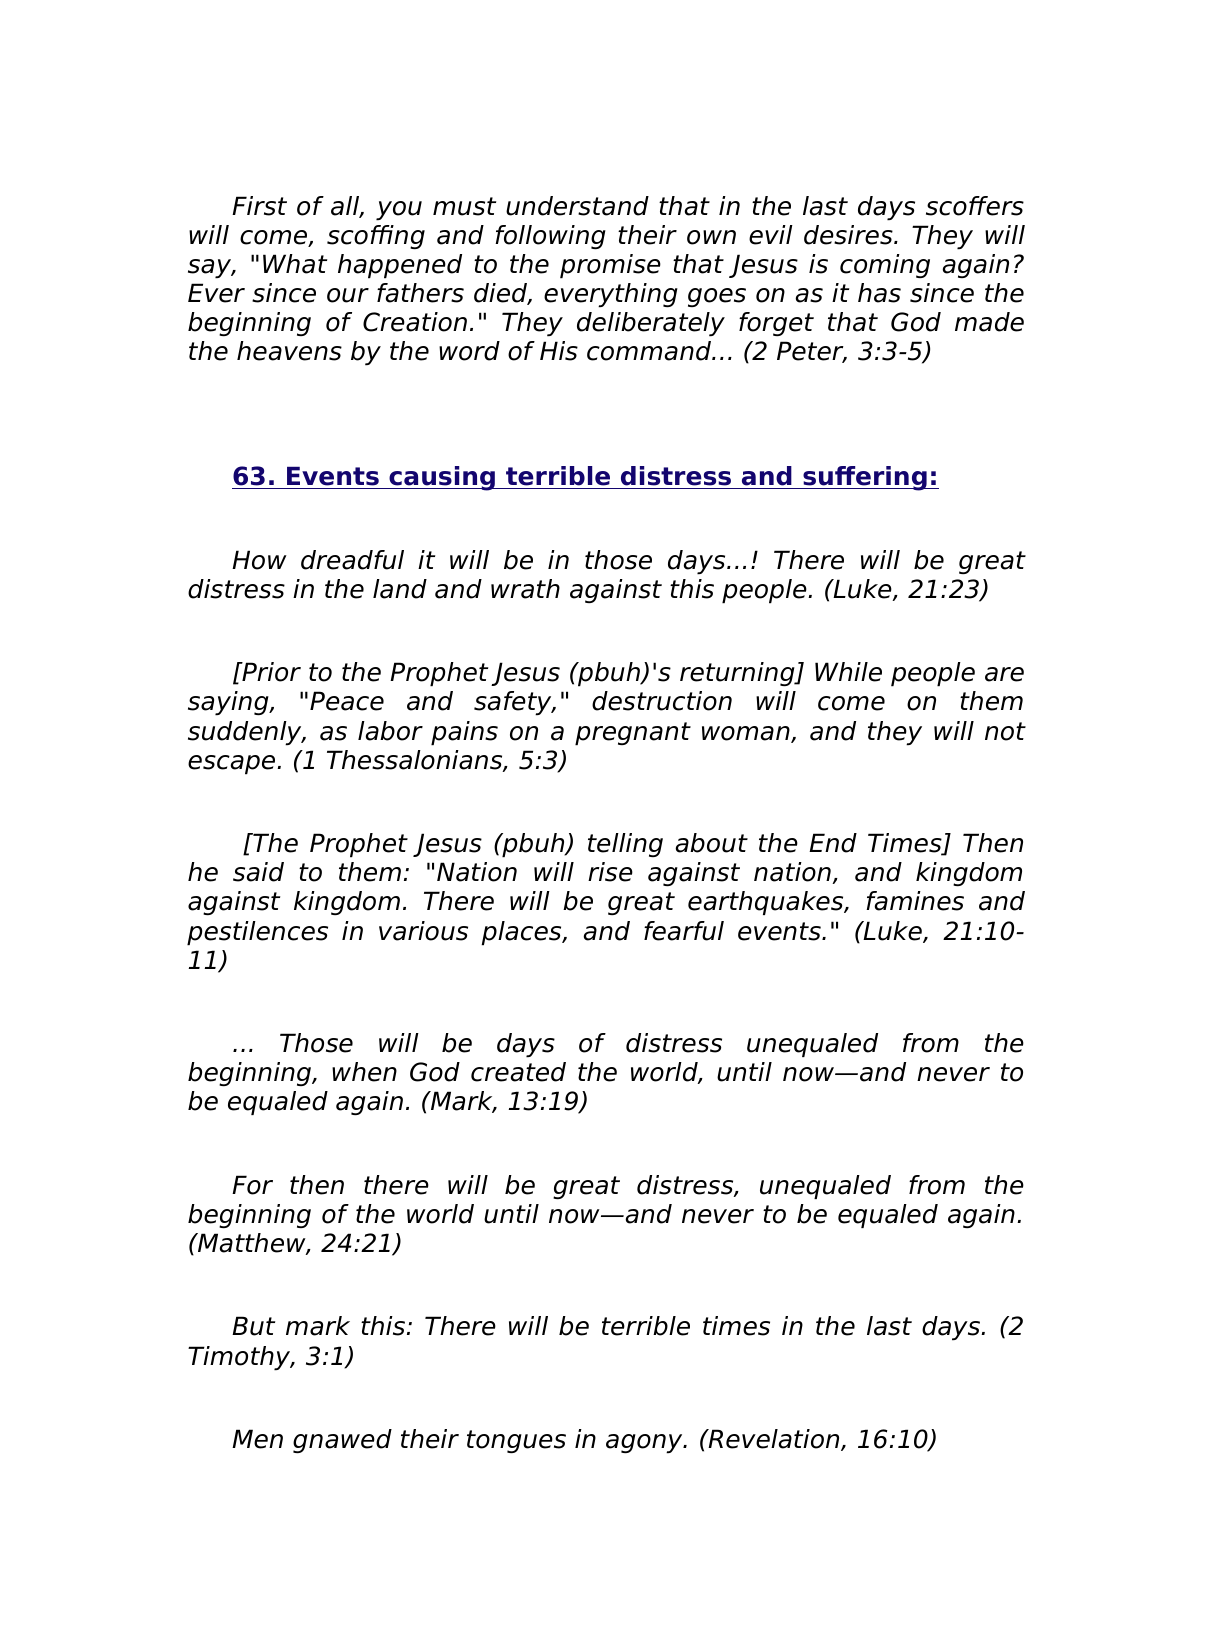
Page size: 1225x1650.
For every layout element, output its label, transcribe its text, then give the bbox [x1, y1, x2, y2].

text Men gnawed their tongues in agony. (Revelation, 16:10) [187, 1425, 1026, 1454]
text [The Prophet Jesus (pbuh) telling about the End Times] Then he said to them: "Nation will rise against nation, and kingdom against kingdom. There will be great earthquakes, famines and pestilences in various places, and fearful events." (Luke, 21:10-11) [187, 829, 1026, 975]
text For then there will be great distress, unequaled from the beginning of the world until now—and never to be equaled again. (Matthew, 24:21) [187, 1171, 1026, 1258]
text [Prior to the Prophet Jesus (pbuh)'s returning] While people are saying, "Peace and safety," destruction will come on them suddenly, as labor pains on a pregnant woman, and they will not escape. (1 Thessalonians, 5:3) [187, 658, 1026, 775]
text How dreadful it will be in those days...! There will be great distress in the land and wrath against this people. (Luke, 21:23) [187, 546, 1026, 604]
text ... Those will be days of distress unequaled from the beginning, when God created the world, until now—and never to be equaled again. (Mark, 13:19) [187, 1029, 1026, 1117]
text First of all, you must understand that in the last days scoffers will come, scoffing and following their own evil desires. They will say, "What happened to the promise that Jesus is coming again? Ever since our fathers died, everything goes on as it has since the beginning of Creation." They deliberately forget that God made the heavens by the word of His command... (2 Peter, 3:3-5) [187, 192, 1026, 367]
text 63. Events causing terrible distress and suffering: [187, 462, 1037, 492]
text But mark this: There will be terrible times in the last days. (2 Timothy, 3:1) [187, 1312, 1026, 1371]
